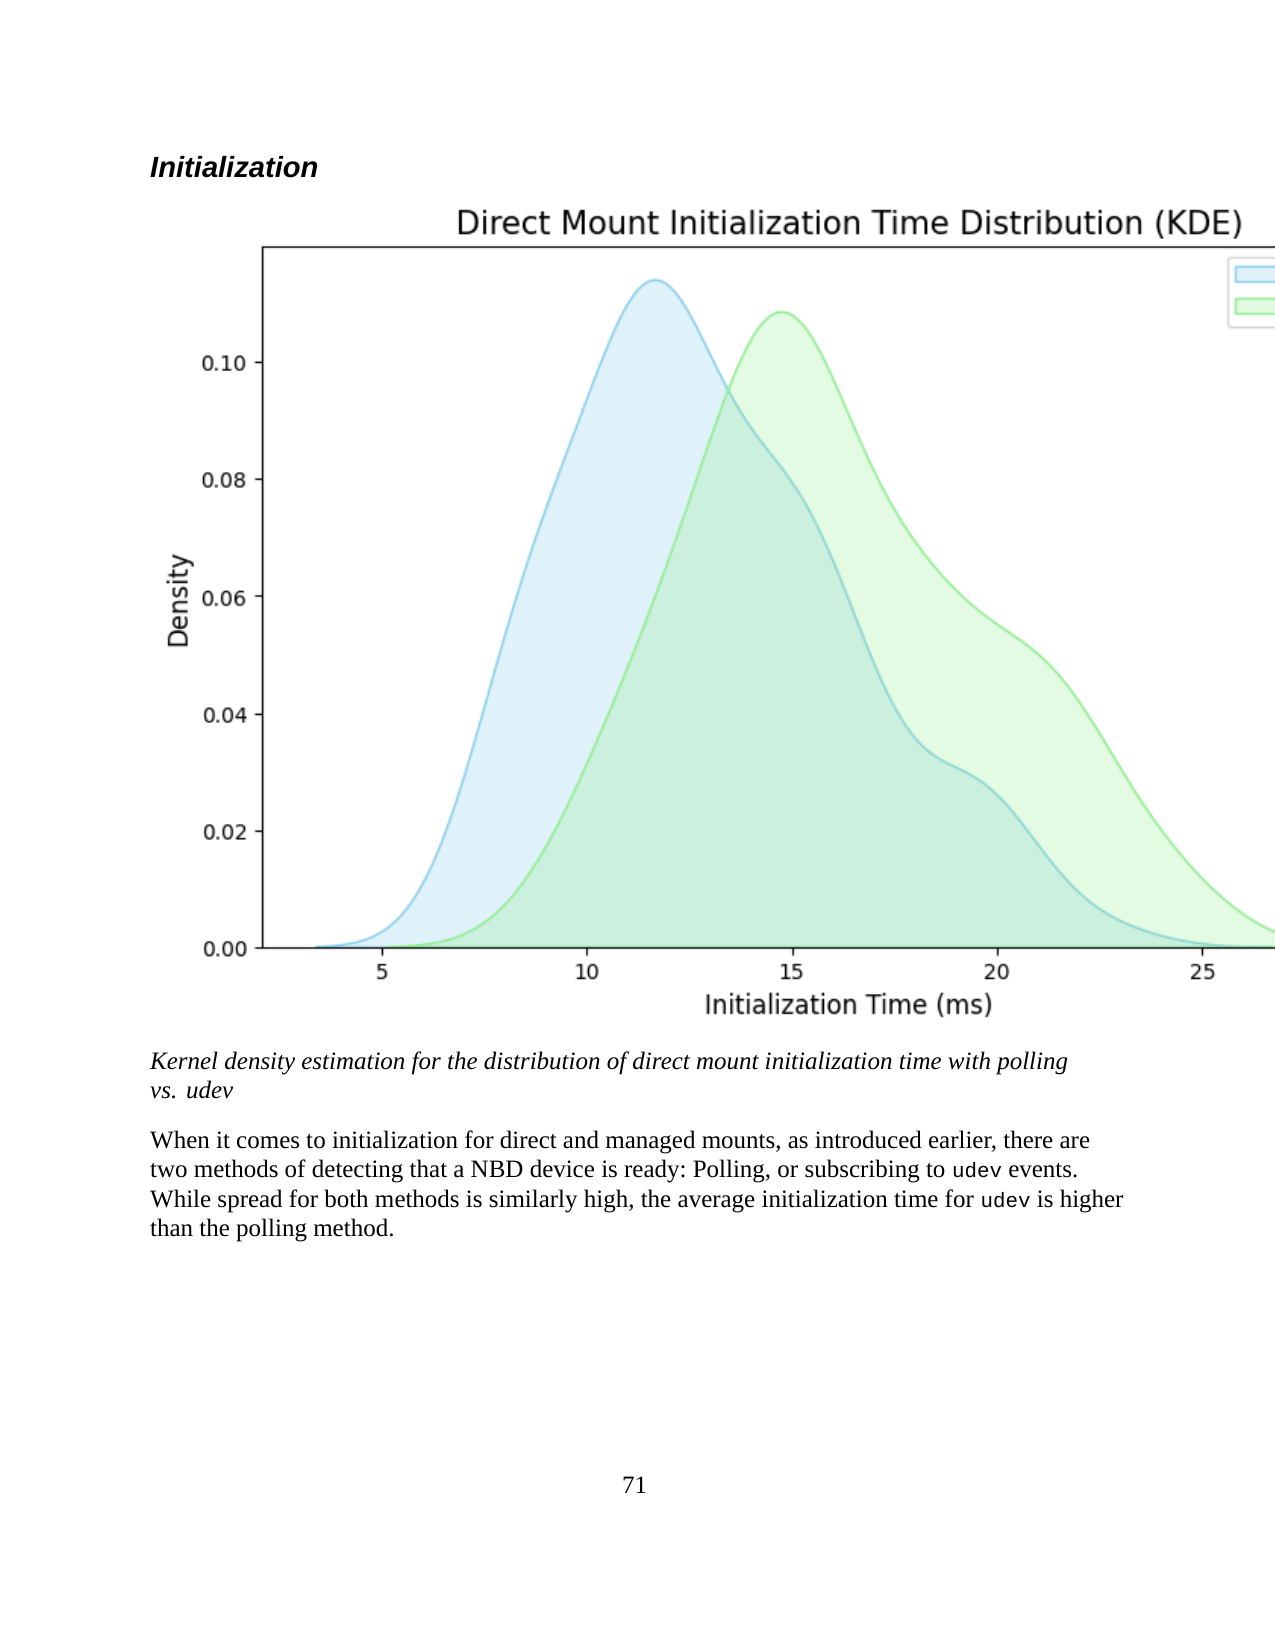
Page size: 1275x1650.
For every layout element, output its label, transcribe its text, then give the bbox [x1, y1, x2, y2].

text Kernel density estimation for the distribution of direct mount initialization time with polling vs. udev [150, 1046, 1125, 1104]
picture [150, 196, 1275, 1034]
text When it comes to initialization for direct and managed mounts, as introduced earlier, there are two methods of detecting that a NBD device is ready: Polling, or subscribing to udev events. While spread for both methods is similarly high, the average initialization time for udev is higher than the polling method. [150, 1125, 1125, 1242]
subtitle Initialization [150, 150, 1125, 183]
